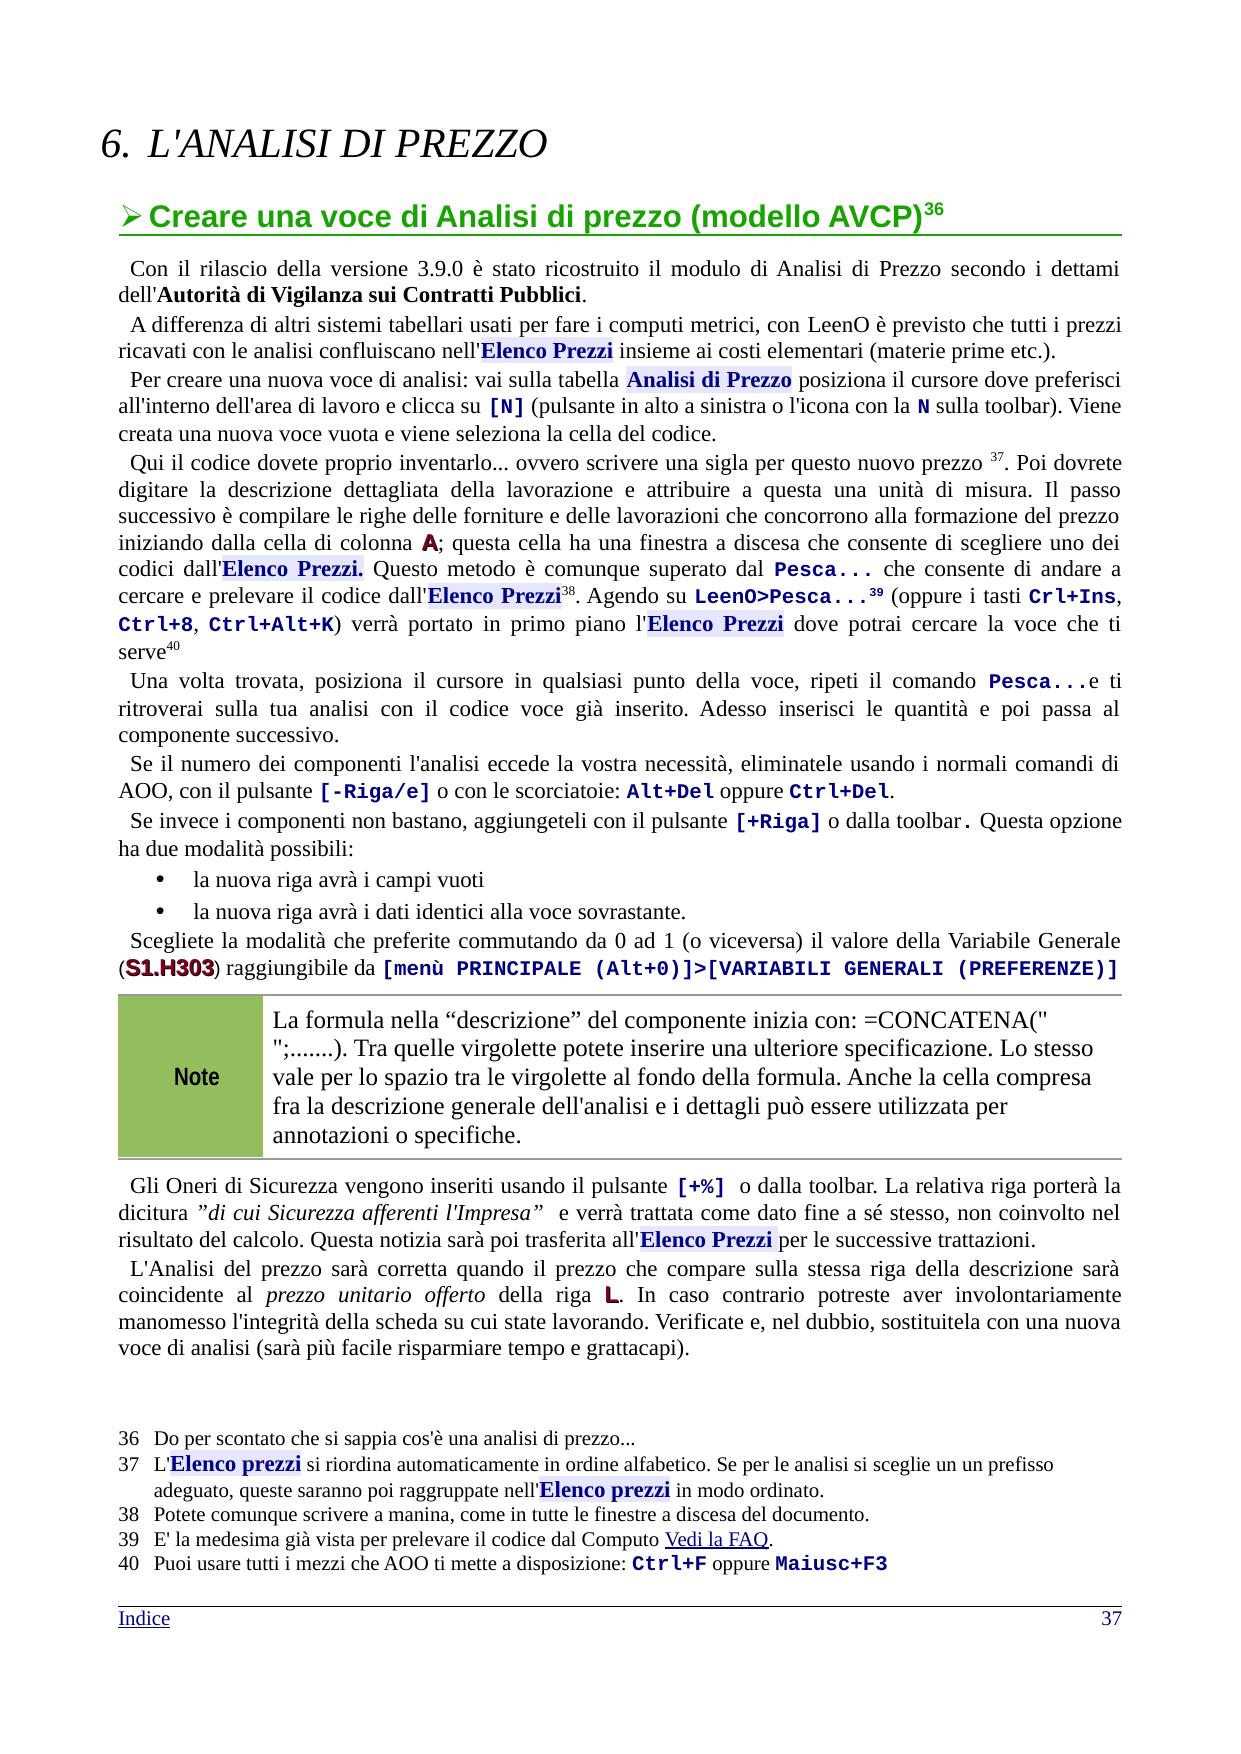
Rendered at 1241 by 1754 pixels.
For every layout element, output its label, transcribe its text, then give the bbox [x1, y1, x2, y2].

table_header La formula nella “descrizione” del componente inizia con: =CONCATENA(" ";.......). Tra quelle virgolette potete inserire una ulteriore specificazione. Lo stesso vale per lo spazio tra le virgolette al fondo della formula. Anche la cella compresa fra la descrizione generale dell'analisi e i dettagli può essere utilizzata per annotazioni o specifiche. [264, 996, 1122, 1157]
text L'Elenco prezzi si riordina automaticamente in ordine alfabetico. Se per le analisi si sceglie un un prefisso adeguato, queste saranno poi raggruppate nell'Elenco prezzi in modo ordinato. [118, 1450, 1122, 1502]
text Se invece i componenti non bastano, aggiungeteli con il pulsante [+Riga] o dalla toolbar. Questa opzione ha due modalità possibili: [118, 807, 1122, 861]
text A differenza di altri sistemi tabellari usati per fare i computi metrici, con LeenO è previsto che tutti i prezzi ricavati con le analisi confluiscano nell'Elenco Prezzi insieme ai costi elementari (materie prime etc.). [118, 311, 1122, 363]
list Do per scontato che si sappia cos'è una analisi di prezzo... [118, 1426, 1122, 1450]
text Puoi usare tutti i mezzi che AOO ti mette a disposizione: Ctrl+F oppure Maiusc+F3 [118, 1551, 1122, 1576]
text Una volta trovata, posiziona il cursore in qualsiasi punto della voce, ripeti il comando Pesca...e ti ritroverai sulla tua analisi con il codice voce già inserito. Adesso inserisci le quantità e poi passa al componente successivo. [118, 667, 1122, 747]
table_header Note [118, 996, 263, 1157]
text E' la medesima già vista per prelevare il codice dal Computo Vedi la FAQ. [118, 1526, 1122, 1551]
text Scegliete la modalità che preferite commutando da 0 ad 1 (o viceversa) il valore della Variabile Generale (S1.H303) raggiungibile da [menù PRINCIPALE (Alt+0)]>[VARIABILI GENERALI (PREFERENZE)] [118, 927, 1122, 981]
text Per creare una nuova voce di analisi: vai sulla tabella Analisi di Prezzo posiziona il cursore dove preferisci all'interno dell'area di lavoro e clicca su [N] (pulsante in alto a sinistra o l'icona con la N sulla toolbar). Viene creata una nuova voce vuota e viene seleziona la cella del codice. [118, 366, 1122, 447]
list la nuova riga avrà i campi vuoti [156, 864, 1122, 893]
subtitle Creare una voce di Analisi di prezzo (modello AVCP) [119, 198, 1122, 234]
text Con il rilascio della versione 3.9.0 è stato ricostruito il modulo di Analisi di Prezzo secondo i dettami dell'Autorità di Vigilanza sui Contratti Pubblici. [118, 255, 1122, 308]
text Potete comunque scrivere a manina, come in tutte le finestre a discesa del documento. [118, 1502, 1122, 1526]
text Se il numero dei componenti l'analisi eccede la vostra necessità, eliminatele usando i normali comandi di AOO, con il pulsante [-Riga/e] o con le scorciatoie: Alt+Del oppure Ctrl+Del. [118, 750, 1122, 804]
subtitle L'ANALISI DI PREZZO [100, 118, 1122, 166]
list la nuova riga avrà i dati identici alla voce sovrastante. [156, 896, 1122, 924]
text Gli Oneri di Sicurezza vengono inseriti usando il pulsante [+%] o dalla toolbar. La relativa riga porterà la dicitura ”di cui Sicurezza afferenti l'Impresa” e verrà trattata come dato fine a sé stesso, non coinvolto nel risultato del calcolo. Questa notizia sarà poi trasferita all'Elenco Prezzi per le successive trattazioni. [118, 1172, 1122, 1252]
text Qui il codice dovete proprio inventarlo... ovvero scrivere una sigla per questo nuovo prezzo . Poi dovrete digitare la descrizione dettagliata della lavorazione e attribuire a questa una unità di misura. Il passo successivo è compilare le righe delle forniture e delle lavorazioni che concorrono alla formazione del prezzo iniziando dalla cella di colonna A; questa cella ha una finestra a discesa che consente di scegliere uno dei codici dall'Elenco Prezzi. Questo metodo è comunque superato dal Pesca... che consente di andare a cercare e prelevare il codice dall'Elenco Prezzi. Agendo su LeenO>Pesca... (oppure i tasti Crl+Ins, Ctrl+8, Ctrl+Alt+K) verrà portato in primo piano l'Elenco Prezzi dove potrai cercare la voce che ti serve [118, 449, 1122, 664]
text L'Analisi del prezzo sarà corretta quando il prezzo che compare sulla stessa riga della descrizione sarà coincidente al prezzo unitario offerto della riga L. In caso contrario potreste aver involontariamente manomesso l'integrità della scheda su cui state lavorando. Verificate e, nel dubbio, sostituitela con una nuova voce di analisi (sarà più facile risparmiare tempo e grattacapi). [118, 1255, 1122, 1361]
